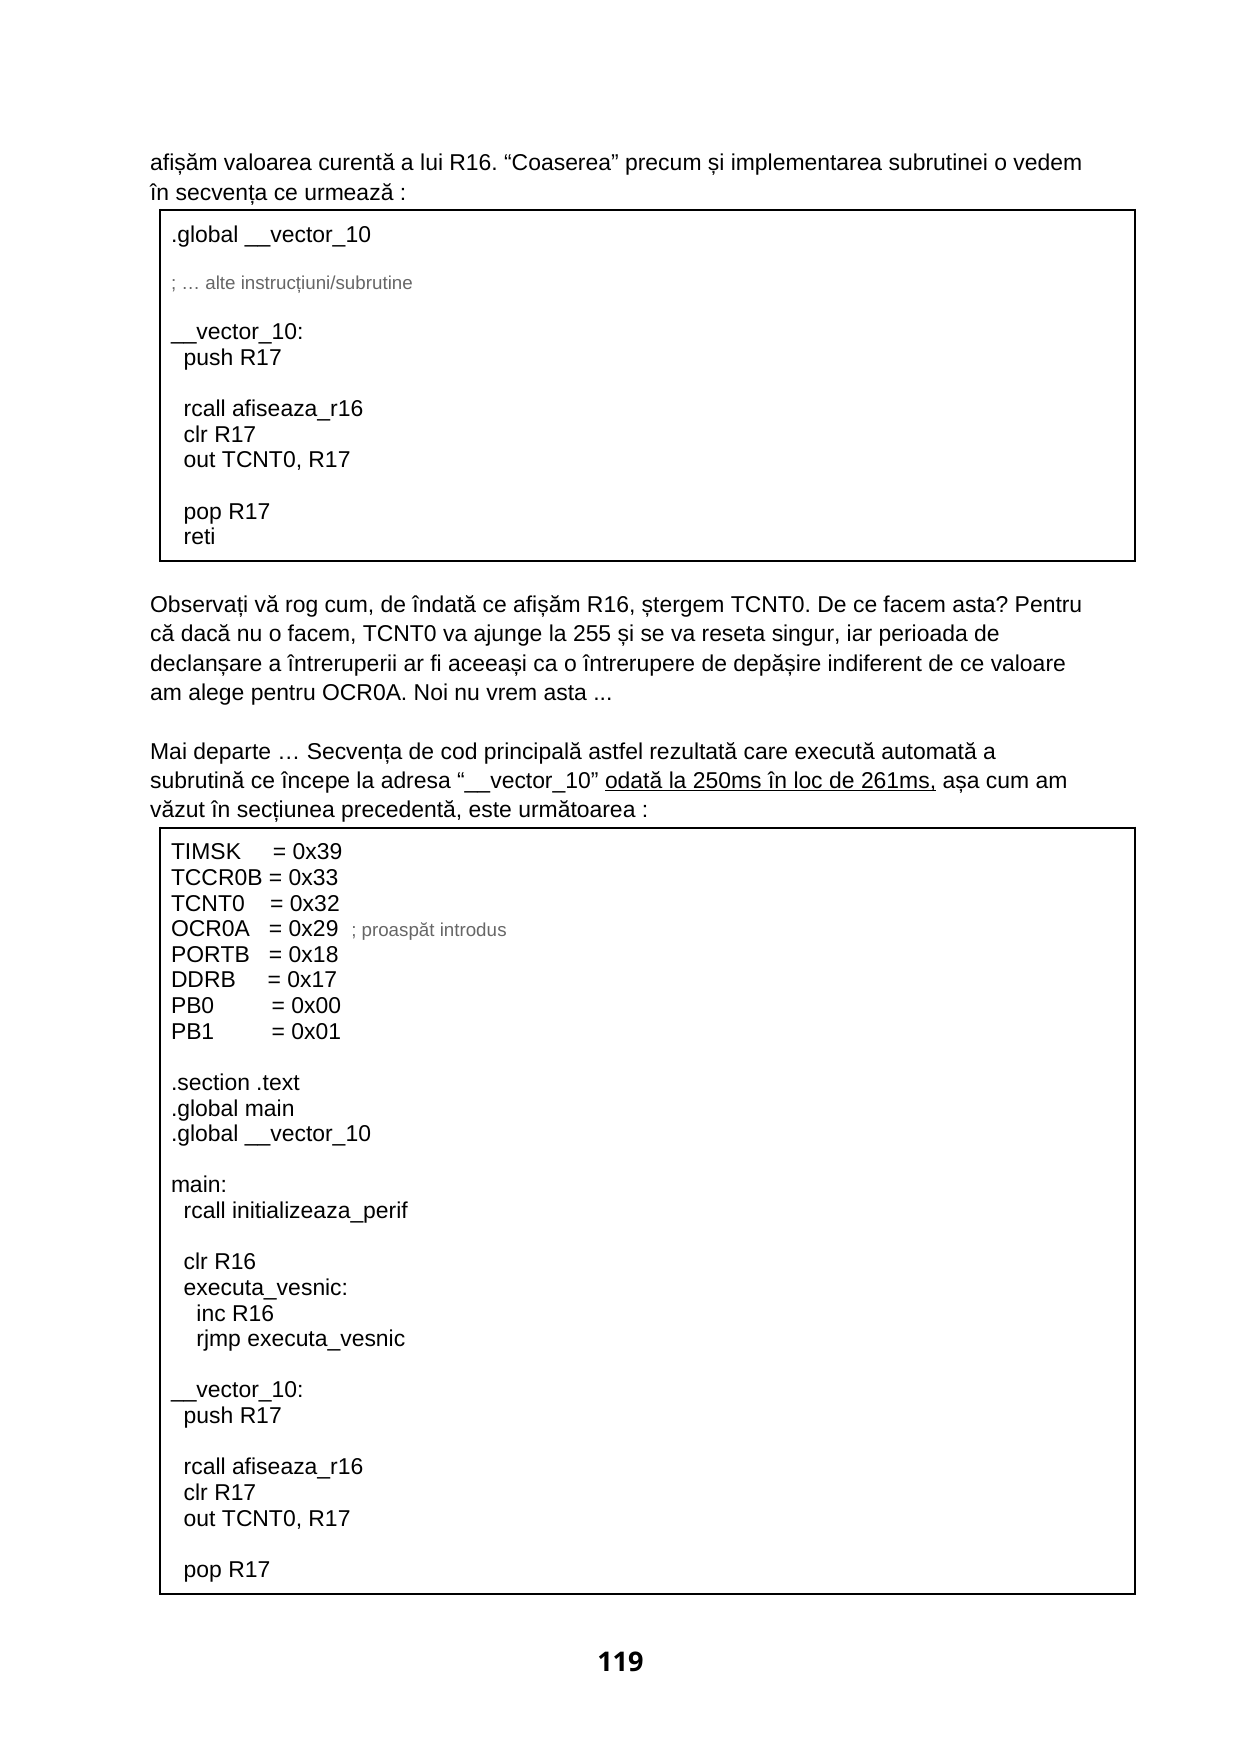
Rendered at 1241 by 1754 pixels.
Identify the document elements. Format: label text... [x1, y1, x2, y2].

text Observați vă rog cum, de îndată ce afișăm R16, ștergem TCNT0. De ce facem asta? Pentru că dacă nu o facem, TCNT0 va ajunge la 255 și se va reseta singur, iar perioada de declanșare a întreruperii ar fi aceeași ca o întrerupere de depășire indiferent de ce valoare am alege pentru OCR0A. Noi nu vrem asta ... [150, 592, 1091, 705]
text afișăm valoarea curentă a lui R16. “Coaserea” precum și implementarea subrutinei o vedem în secvența ce urmează : [150, 150, 1091, 205]
table_header TIMSK = 0x39 TCCR0B = 0x33 TCNT0 = 0x32 OCR0A = 0x29 ; proaspăt introdus PORTB = 0x18 DDRB = 0x17 PB0 = 0x00 PB1 = 0x01 .section .text .global main .global __vector_10 main: rcall initializeaza_perif clr R16 executa_vesnic: inc R16 rjmp executa_vesnic __vector_10: push R17 rcall afiseaza_r16 clr R17 out TCNT0, R17 pop R17 [161, 829, 1134, 1593]
text Mai departe … Secvența de cod principală astfel rezultată care execută automată a subrutină ce începe la adresa “__vector_10” odată la 250ms în loc de 261ms, așa cum am văzut în secțiunea precedentă, este următoarea : [150, 738, 1091, 823]
table_header .global __vector_10 ; … alte instrucțiuni/subrutine __vector_10: push R17 rcall afiseaza_r16 clr R17 out TCNT0, R17 pop R17 reti [161, 211, 1134, 560]
